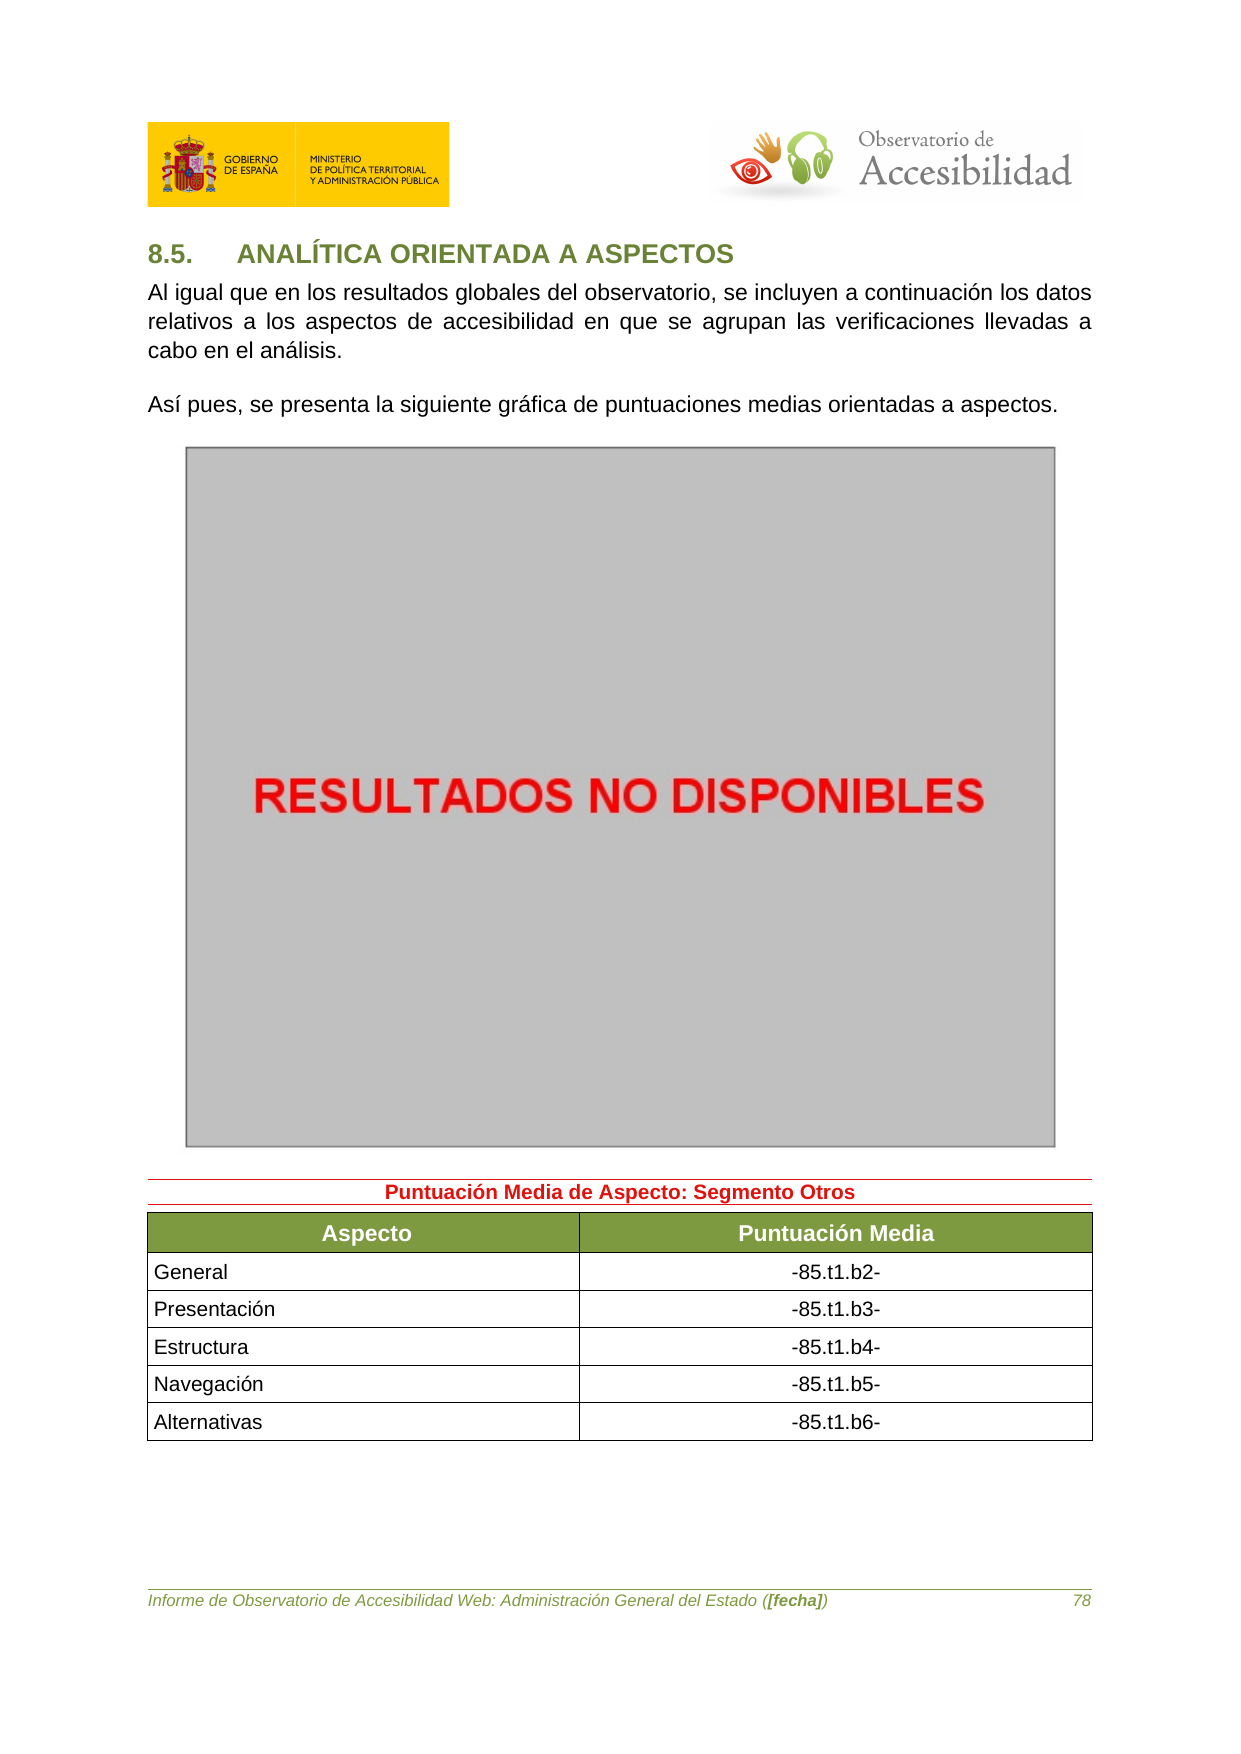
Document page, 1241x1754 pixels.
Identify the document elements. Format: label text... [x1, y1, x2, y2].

table_cell -85.t1.b2- [580, 1253, 1092, 1290]
table_header Aspecto [148, 1213, 579, 1252]
list Analítica orientada a aspectos [148, 238, 1092, 269]
table_cell -85.t1.b3- [580, 1291, 1092, 1327]
text Puntuación Media de Aspecto: Segmento Otros [148, 1180, 1092, 1204]
table_cell General [148, 1253, 579, 1290]
text Al igual que en los resultados globales del observatorio, se incluyen a continuación los datos relativos a los aspectos de accesibilidad en que se agrupan las verificaciones llevadas a cabo en el análisis. [148, 279, 1092, 363]
table_cell Presentación [148, 1291, 579, 1327]
table_cell -85.t1.b4- [580, 1328, 1092, 1365]
table_cell Navegación [148, 1366, 579, 1402]
table_cell -85.t1.b5- [580, 1366, 1092, 1402]
table_cell Alternativas [148, 1403, 579, 1440]
table_cell Estructura [148, 1328, 579, 1365]
table_header Puntuación Media [580, 1213, 1092, 1252]
text Así pues, se presenta la siguiente gráfica de puntuaciones medias orientadas a aspectos. [148, 391, 1092, 417]
table_cell -85.t1.b6- [580, 1403, 1092, 1440]
